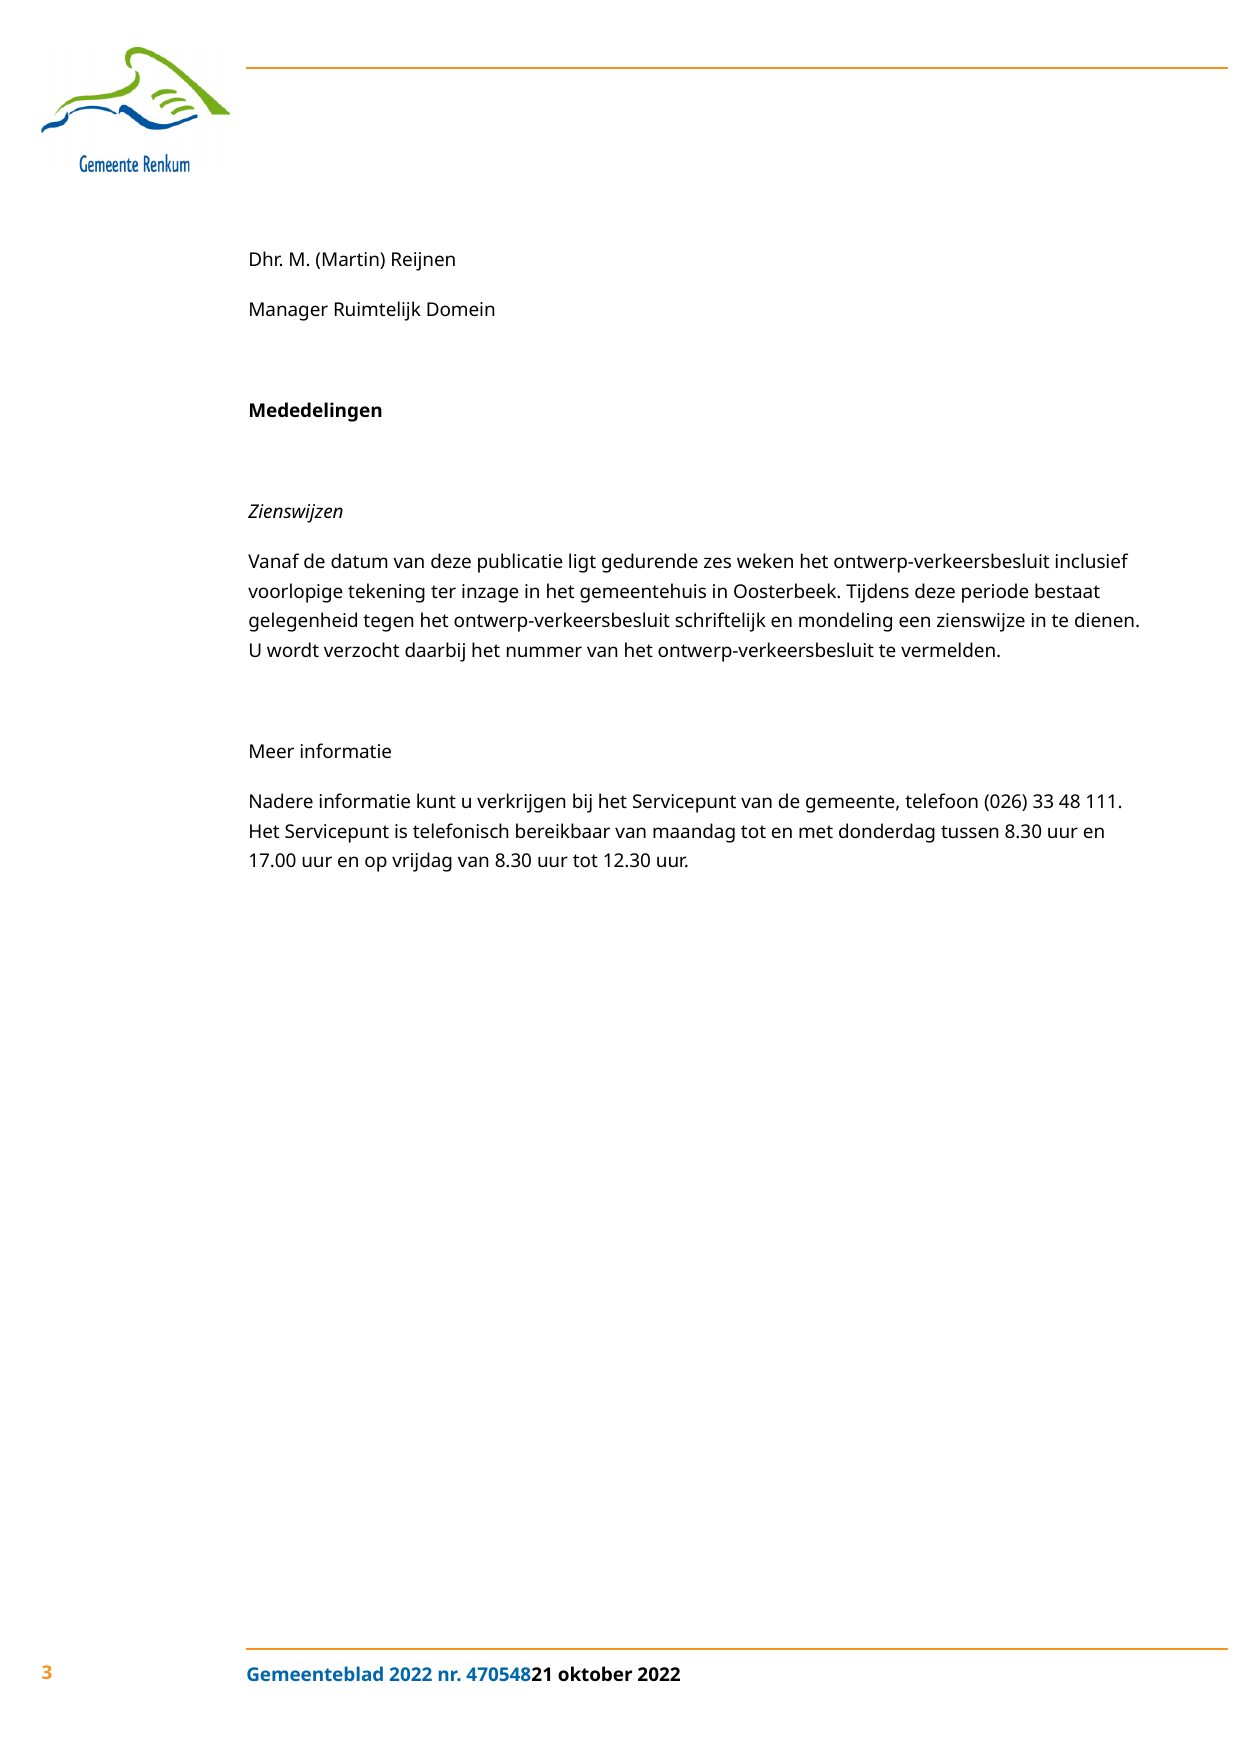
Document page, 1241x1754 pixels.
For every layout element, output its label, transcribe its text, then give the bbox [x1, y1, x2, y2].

text Zienswijzen [248, 498, 1152, 524]
picture [41, 47, 231, 172]
text Meer informatie [248, 738, 1152, 764]
text Dhr. M. (Martin) Reijnen [248, 246, 1152, 272]
text Vanaf de datum van deze publicatie ligt gedurende zes weken het ontwerp-verkeersbesluit inclusief voorlopige tekening ter inzage in het gemeentehuis in Oosterbeek. Tijdens deze periode bestaat gelegenheid tegen het ontwerp-verkeersbesluit schriftelijk en mondeling een zienswijze in te dienen. U wordt verzocht daarbij het nummer van het ontwerp-verkeersbesluit te vermelden. [248, 548, 1152, 663]
text Manager Ruimtelijk Domein [248, 296, 1152, 322]
text Nadere informatie kunt u verkrijgen bij het Servicepunt van de gemeente, telefoon (026) 33 48 111. Het Servicepunt is telefonisch bereikbaar van maandag tot en met donderdag tussen 8.30 uur en 17.00 uur en op vrijdag van 8.30 uur tot 12.30 uur. [248, 788, 1152, 873]
text Mededelingen [248, 397, 1152, 423]
